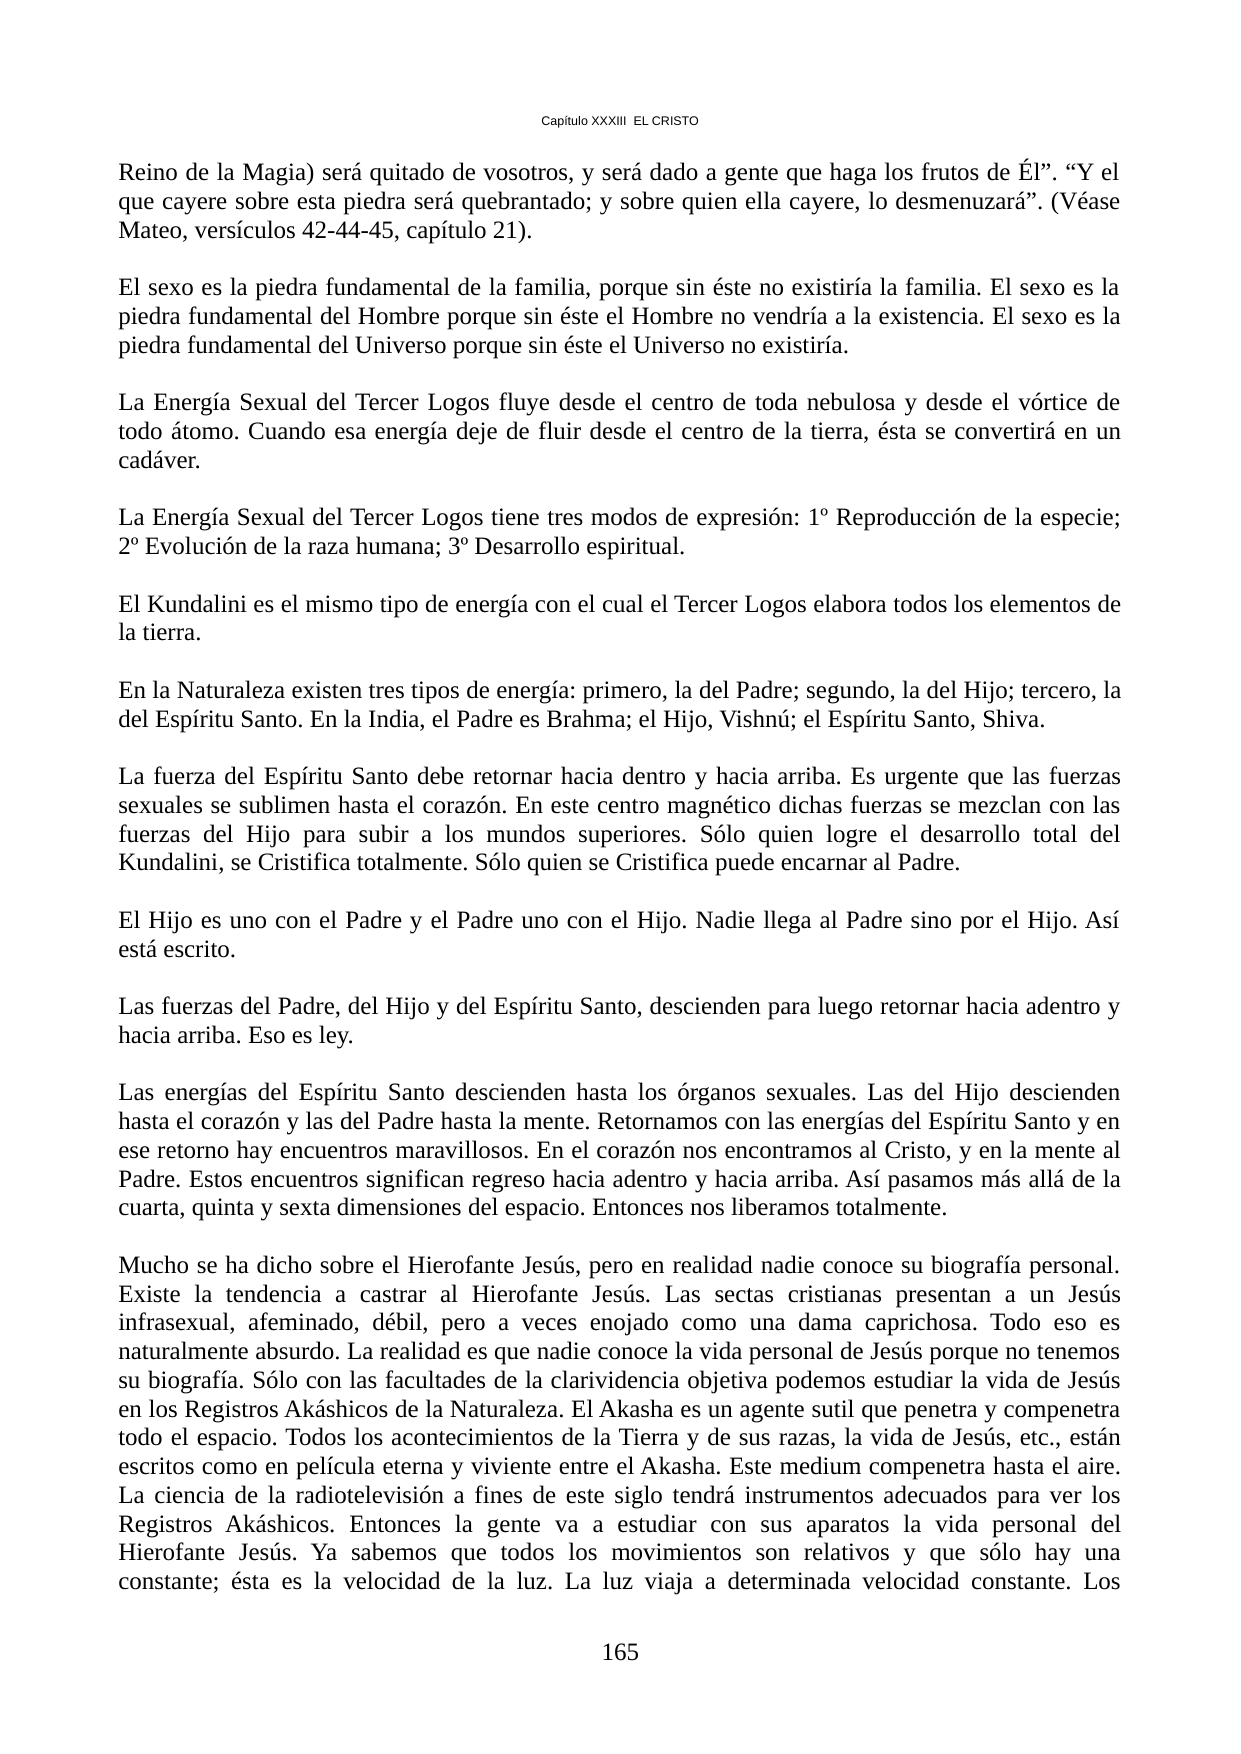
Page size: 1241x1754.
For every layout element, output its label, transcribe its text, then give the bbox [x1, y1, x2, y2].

text La Energía Sexual del Tercer Logos tiene tres modos de expresión: 1º Reproducción de la especie; 2º Evolución de la raza humana; 3º Desarrollo espiritual. [118, 502, 1122, 560]
text Las fuerzas del Padre, del Hijo y del Espíritu Santo, descienden para luego retornar hacia adentro y hacia arriba. Eso es ley. [118, 991, 1122, 1049]
text La fuerza del Espíritu Santo debe retornar hacia dentro y hacia arriba. Es urgente que las fuerzas sexuales se sublimen hasta el corazón. En este centro magnético dichas fuerzas se mezclan con las fuerzas del Hijo para subir a los mundos superiores. Sólo quien logre el desarrollo total del Kundalini, se Cristifica totalmente. Sólo quien se Cristifica puede encarnar al Padre. [118, 761, 1122, 876]
text En la Naturaleza existen tres tipos de energía: primero, la del Padre; segundo, la del Hijo; tercero, la del Espíritu Santo. En la India, el Padre es Brahma; el Hijo, Vishnú; el Espíritu Santo, Shiva. [118, 675, 1122, 732]
text El Hijo es uno con el Padre y el Padre uno con el Hijo. Nadie llega al Padre sino por el Hijo. Así está escrito. [118, 905, 1122, 962]
text Las energías del Espíritu Santo descienden hasta los órganos sexuales. Las del Hijo descienden hasta el corazón y las del Padre hasta la mente. Retornamos con las energías del Espíritu Santo y en ese retorno hay encuentros maravillosos. En el corazón nos encontramos al Cristo, y en la mente al Padre. Estos encuentros significan regreso hacia adentro y hacia arriba. Así pasamos más allá de la cuarta, quinta y sexta dimensiones del espacio. Entonces nos liberamos totalmente. [118, 1077, 1122, 1221]
text Reino de la Magia) será quitado de vosotros, y será dado a gente que haga los frutos de Él”. “Y el que cayere sobre esta piedra será quebrantado; y sobre quien ella cayere, lo desmenuzará”. (Véase Mateo, versículos 42-44-45, capítulo 21). [118, 157, 1122, 244]
text El Kundalini es el mismo tipo de energía con el cual el Tercer Logos elabora todos los elementos de la tierra. [118, 589, 1122, 646]
text El sexo es la piedra fundamental de la familia, porque sin éste no existiría la familia. El sexo es la piedra fundamental del Hombre porque sin éste el Hombre no vendría a la existencia. El sexo es la piedra fundamental del Universo porque sin éste el Universo no existiría. [118, 272, 1122, 359]
text La Energía Sexual del Tercer Logos fluye desde el centro de toda nebulosa y desde el vórtice de todo átomo. Cuando esa energía deje de fluir desde el centro de la tierra, ésta se convertirá en un cadáver. [118, 387, 1122, 474]
text Mucho se ha dicho sobre el Hierofante Jesús, pero en realidad nadie conoce su biografía personal. Existe la tendencia a castrar al Hierofante Jesús. Las sectas cristianas presentan a un Jesús infrasexual, afeminado, débil, pero a veces enojado como una dama caprichosa. Todo eso es naturalmente absurdo. La realidad es que nadie conoce la vida personal de Jesús porque no tenemos su biografía. Sólo con las facultades de la clarividencia objetiva podemos estudiar la vida de Jesús en los Registros Akáshicos de la Naturaleza. El Akasha es un agente sutil que penetra y compenetra todo el espacio. Todos los acontecimientos de la Tierra y de sus razas, la vida de Jesús, etc., están escritos como en película eterna y viviente entre el Akasha. Este medium compenetra hasta el aire. La ciencia de la radiotelevisión a fines de este siglo tendrá instrumentos adecuados para ver los Registros Akáshicos. Entonces la gente va a estudiar con sus aparatos la vida personal del Hierofante Jesús. Ya sabemos que todos los movimientos son relativos y que sólo hay una constante; ésta es la velocidad de la luz. La luz viaja a determinada velocidad constante. Los [118, 1250, 1122, 1595]
